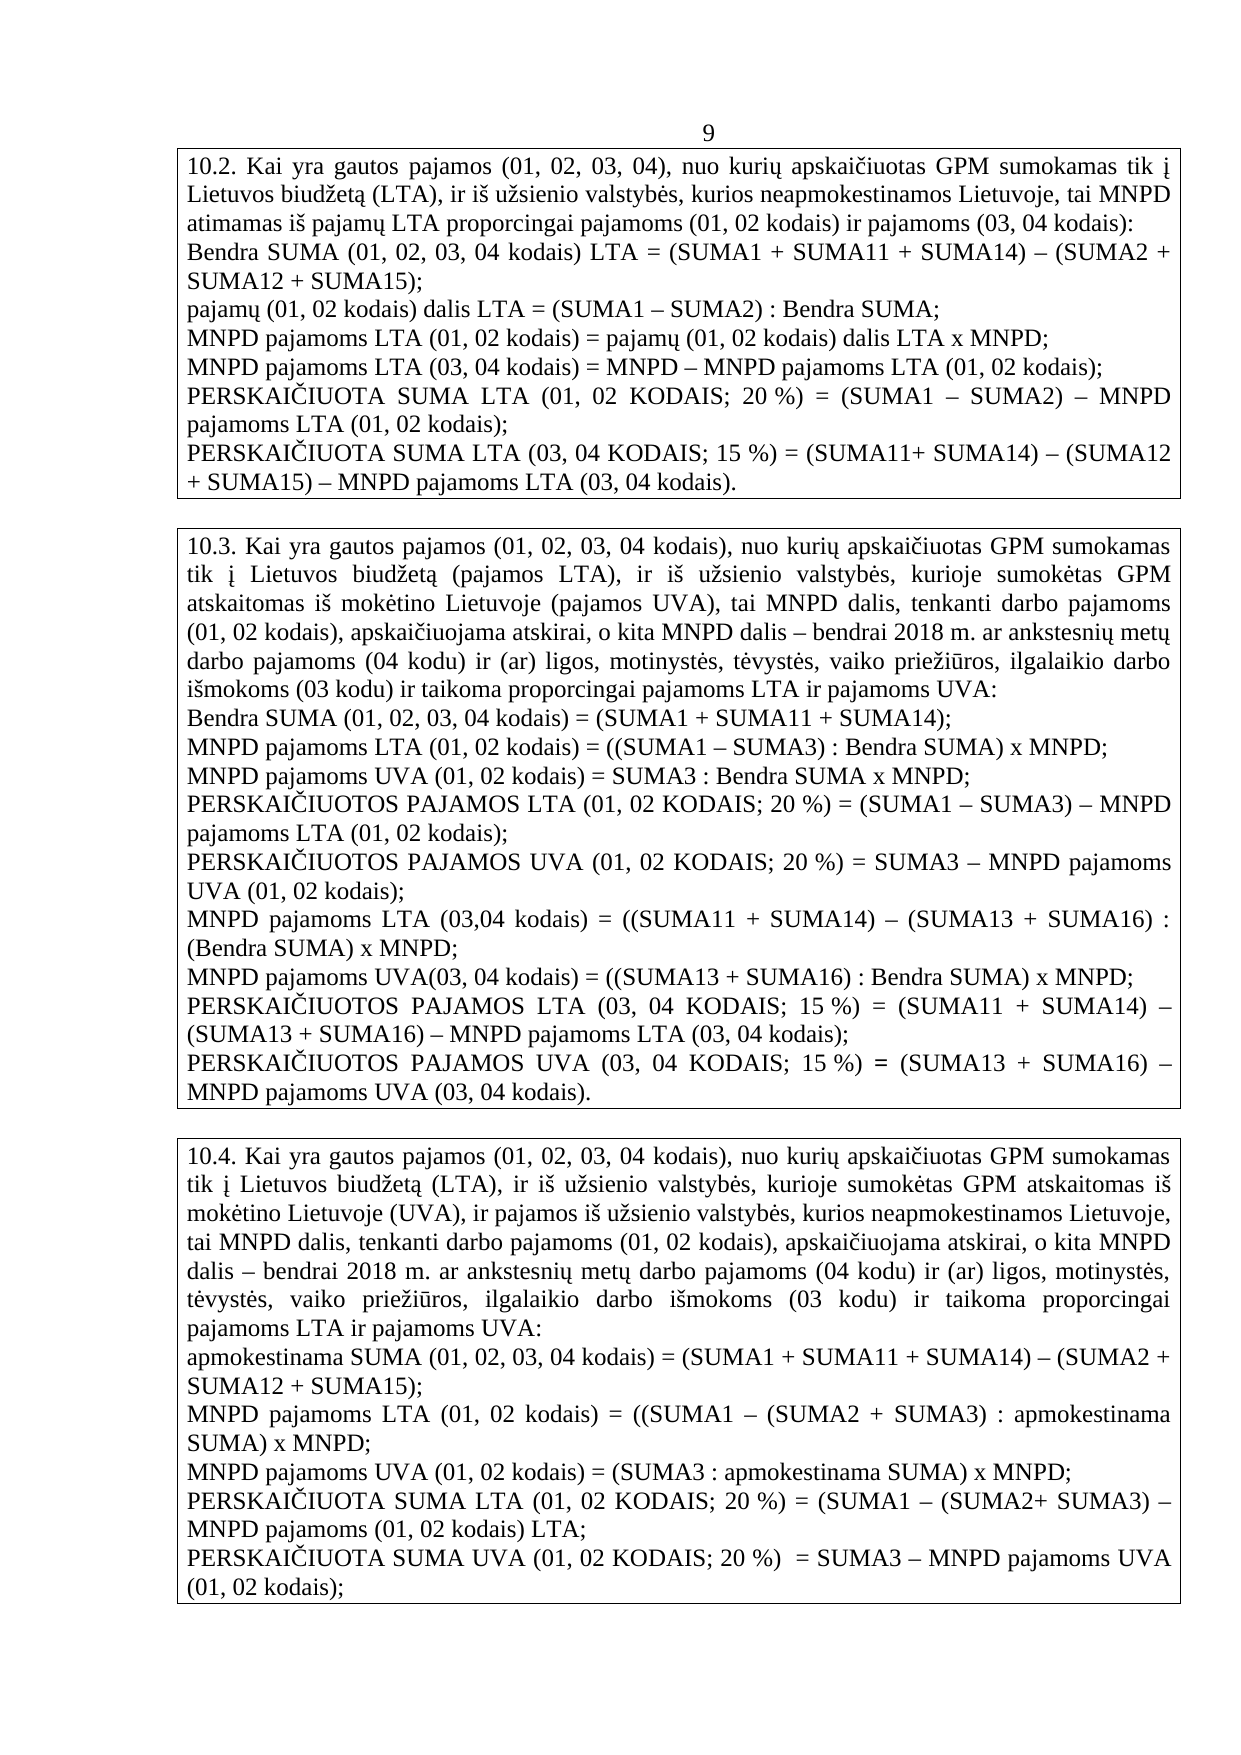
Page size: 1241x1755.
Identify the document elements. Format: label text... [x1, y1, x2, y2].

text pajamų (01, 02 kodais) dalis LTA = (SUMA1 – SUMA2) : Bendra SUMA; [178, 291, 1180, 320]
text MNPD pajamoms LTA (03, 04 kodais) = MNPD – MNPD pajamoms LTA (01, 02 kodais); [178, 349, 1180, 378]
text MNPD pajamoms LTA (03,04 kodais) = ((SUMA11 + SUMA14) – (SUMA13 + SUMA16) : (Bendra SUMA) x MNPD; [178, 901, 1180, 959]
text PERSKAIČIUOTOS PAJAMOS LTA (03, 04 KODAIS; 15 %) = (SUMA11 + SUMA14) – (SUMA13 + SUMA16) – MNPD pajamoms LTA (03, 04 kodais); [178, 988, 1180, 1045]
text MNPD pajamoms LTA (01, 02 kodais) = pajamų (01, 02 kodais) dalis LTA x MNPD; [178, 320, 1180, 349]
text PERSKAIČIUOTA SUMA UVA (01, 02 KODAIS; 20 %) = SUMA3 – MNPD pajamoms UVA (01, 02 kodais); [178, 1540, 1180, 1603]
text 10.4. Kai yra gautos pajamos (01, 02, 03, 04 kodais), nuo kurių apskaičiuotas GPM sumokamas tik į Lietuvos biudžetą (LTA), ir iš užsienio valstybės, kurioje sumokėtas GPM atskaitomas iš mokėtino Lietuvoje (UVA), ir pajamos iš užsienio valstybės, kurios neapmokestinamos Lietuvoje, tai MNPD dalis, tenkanti darbo pajamoms (01, 02 kodais), apskaičiuojama atskirai, o kita MNPD dalis – bendrai 2018 m. ar ankstesnių metų darbo pajamoms (04 kodu) ir (ar) ligos, motinystės, tėvystės, vaiko priežiūros, ilgalaikio darbo išmokoms (03 kodu) ir taikoma proporcingai pajamoms LTA ir pajamoms UVA: [178, 1139, 1180, 1339]
text PERSKAIČIUOTOS PAJAMOS UVA (03, 04 KODAIS; 15 %) = (SUMA13 + SUMA16) – MNPD pajamoms UVA (03, 04 kodais). [178, 1045, 1180, 1108]
text Bendra SUMA (01, 02, 03, 04 kodais) LTA = (SUMA1 + SUMA11 + SUMA14) – (SUMA2 + SUMA12 + SUMA15); [178, 234, 1180, 291]
text PERSKAIČIUOTA SUMA LTA (03, 04 KODAIS; 15 %) = (SUMA11+ SUMA14) – (SUMA12 + SUMA15) – MNPD pajamoms LTA (03, 04 kodais). [178, 435, 1180, 498]
text MNPD pajamoms LTA (01, 02 kodais) = ((SUMA1 – SUMA3) : Bendra SUMA) x MNPD; [178, 729, 1180, 758]
text Bendra SUMA (01, 02, 03, 04 kodais) = (SUMA1 + SUMA11 + SUMA14); [178, 700, 1180, 729]
text PERSKAIČIUOTA SUMA LTA (01, 02 KODAIS; 20 %) = (SUMA1 – SUMA2) – MNPD pajamoms LTA (01, 02 kodais); [178, 378, 1180, 435]
text MNPD pajamoms UVA (01, 02 kodais) = (SUMA3 : apmokestinama SUMA) x MNPD; [178, 1454, 1180, 1483]
text MNPD pajamoms LTA (01, 02 kodais) = ((SUMA1 – (SUMA2 + SUMA3) : apmokestinama SUMA) x MNPD; [178, 1396, 1180, 1454]
text PERSKAIČIUOTA SUMA LTA (01, 02 KODAIS; 20 %) = (SUMA1 – (SUMA2+ SUMA3) – MNPD pajamoms (01, 02 kodais) LTA; [178, 1483, 1180, 1540]
text apmokestinama SUMA (01, 02, 03, 04 kodais) = (SUMA1 + SUMA11 + SUMA14) – (SUMA2 + SUMA12 + SUMA15); [178, 1339, 1180, 1396]
text 10.3. Kai yra gautos pajamos (01, 02, 03, 04 kodais), nuo kurių apskaičiuotas GPM sumokamas tik į Lietuvos biudžetą (pajamos LTA), ir iš užsienio valstybės, kurioje sumokėtas GPM atskaitomas iš mokėtino Lietuvoje (pajamos UVA), tai MNPD dalis, tenkanti darbo pajamoms (01, 02 kodais), apskaičiuojama atskirai, o kita MNPD dalis – bendrai 2018 m. ar ankstesnių metų darbo pajamoms (04 kodu) ir (ar) ligos, motinystės, tėvystės, vaiko priežiūros, ilgalaikio darbo išmokoms (03 kodu) ir taikoma proporcingai pajamoms LTA ir pajamoms UVA: [178, 529, 1180, 700]
text MNPD pajamoms UVA(03, 04 kodais) = ((SUMA13 + SUMA16) : Bendra SUMA) x MNPD; [178, 959, 1180, 988]
text MNPD pajamoms UVA (01, 02 kodais) = SUMA3 : Bendra SUMA x MNPD; [178, 758, 1180, 786]
text PERSKAIČIUOTOS PAJAMOS LTA (01, 02 KODAIS; 20 %) = (SUMA1 – SUMA3) – MNPD pajamoms LTA (01, 02 kodais); [178, 786, 1180, 844]
text PERSKAIČIUOTOS PAJAMOS UVA (01, 02 KODAIS; 20 %) = SUMA3 – MNPD pajamoms UVA (01, 02 kodais); [178, 844, 1180, 901]
text 10.2. Kai yra gautos pajamos (01, 02, 03, 04), nuo kurių apskaičiuotas GPM sumokamas tik į Lietuvos biudžetą (LTA), ir iš užsienio valstybės, kurios neapmokestinamos Lietuvoje, tai MNPD atimamas iš pajamų LTA proporcingai pajamoms (01, 02 kodais) ir pajamoms (03, 04 kodais): [178, 149, 1180, 234]
